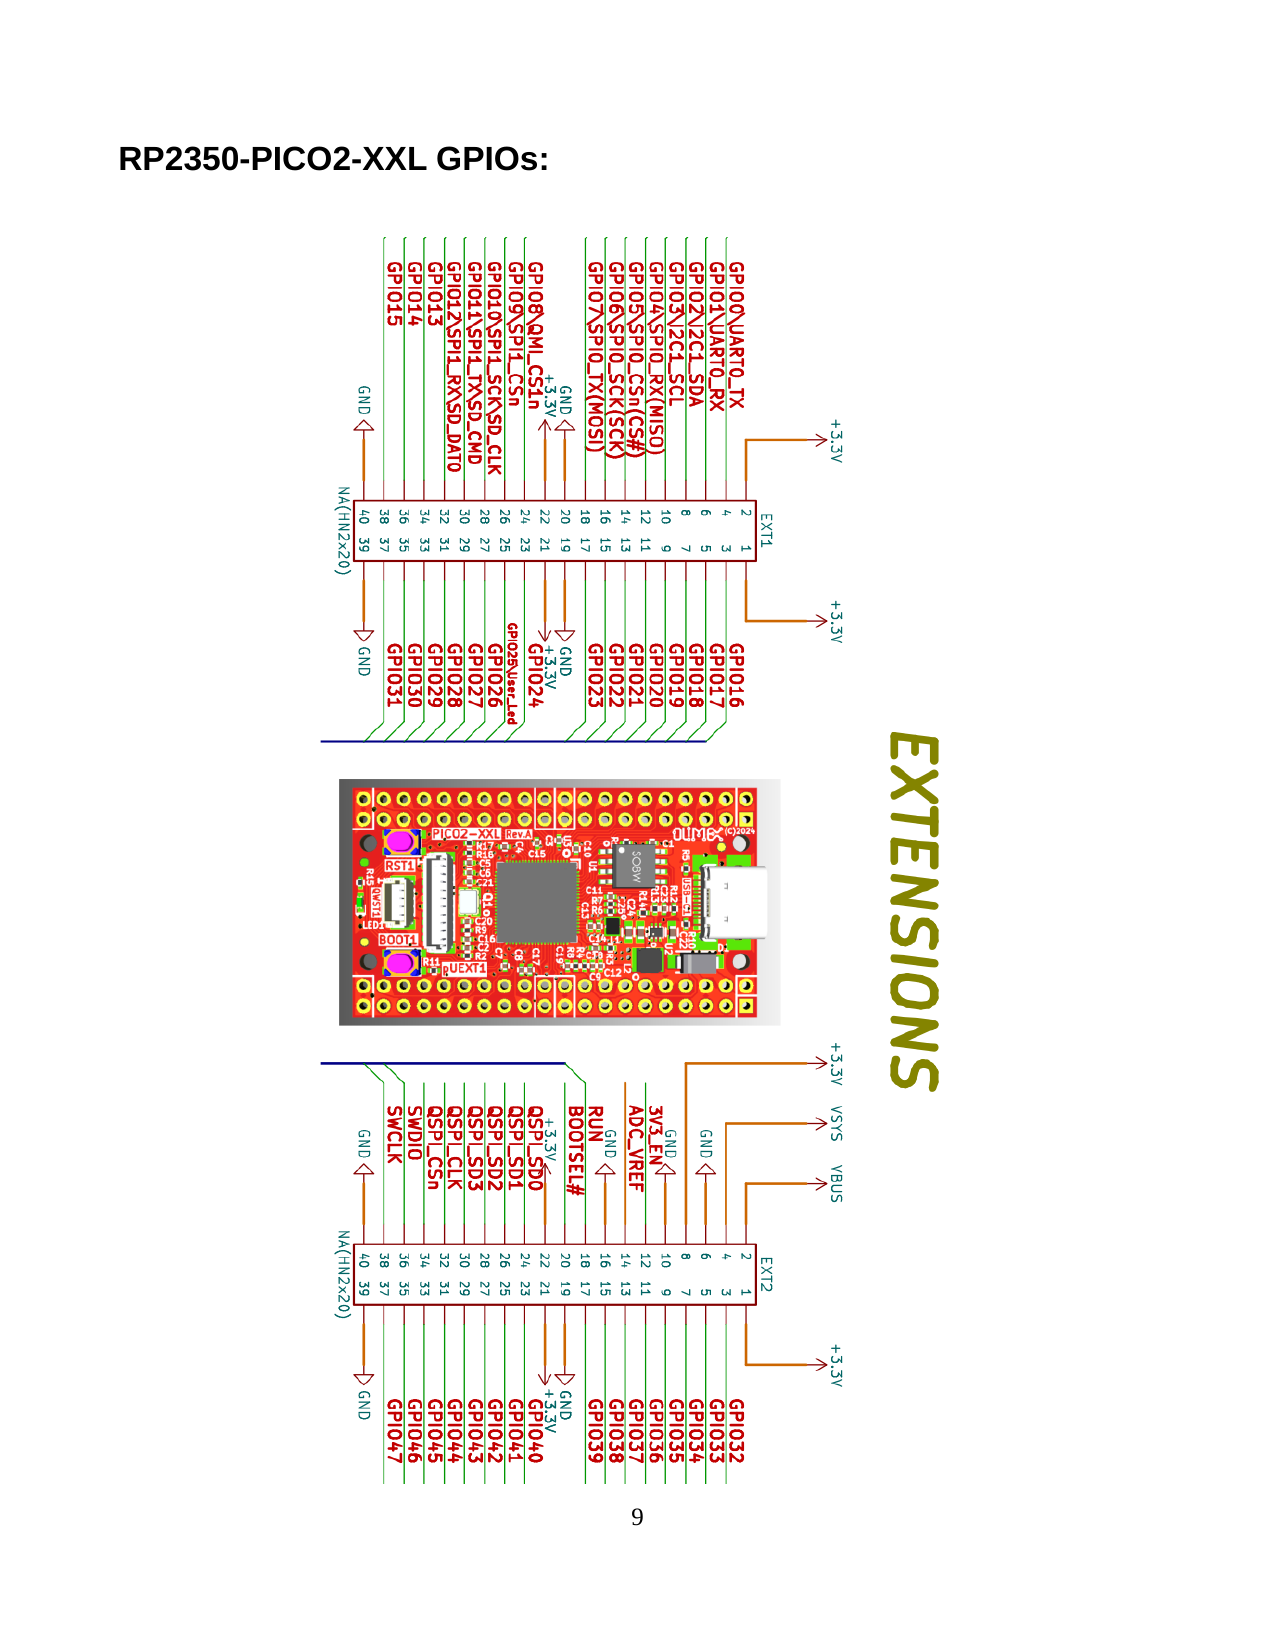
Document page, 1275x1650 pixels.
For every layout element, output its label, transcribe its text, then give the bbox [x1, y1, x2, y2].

picture [320, 237, 955, 1484]
subtitle RP2350-PICO2-XXL GPIOs: [118, 139, 1157, 178]
